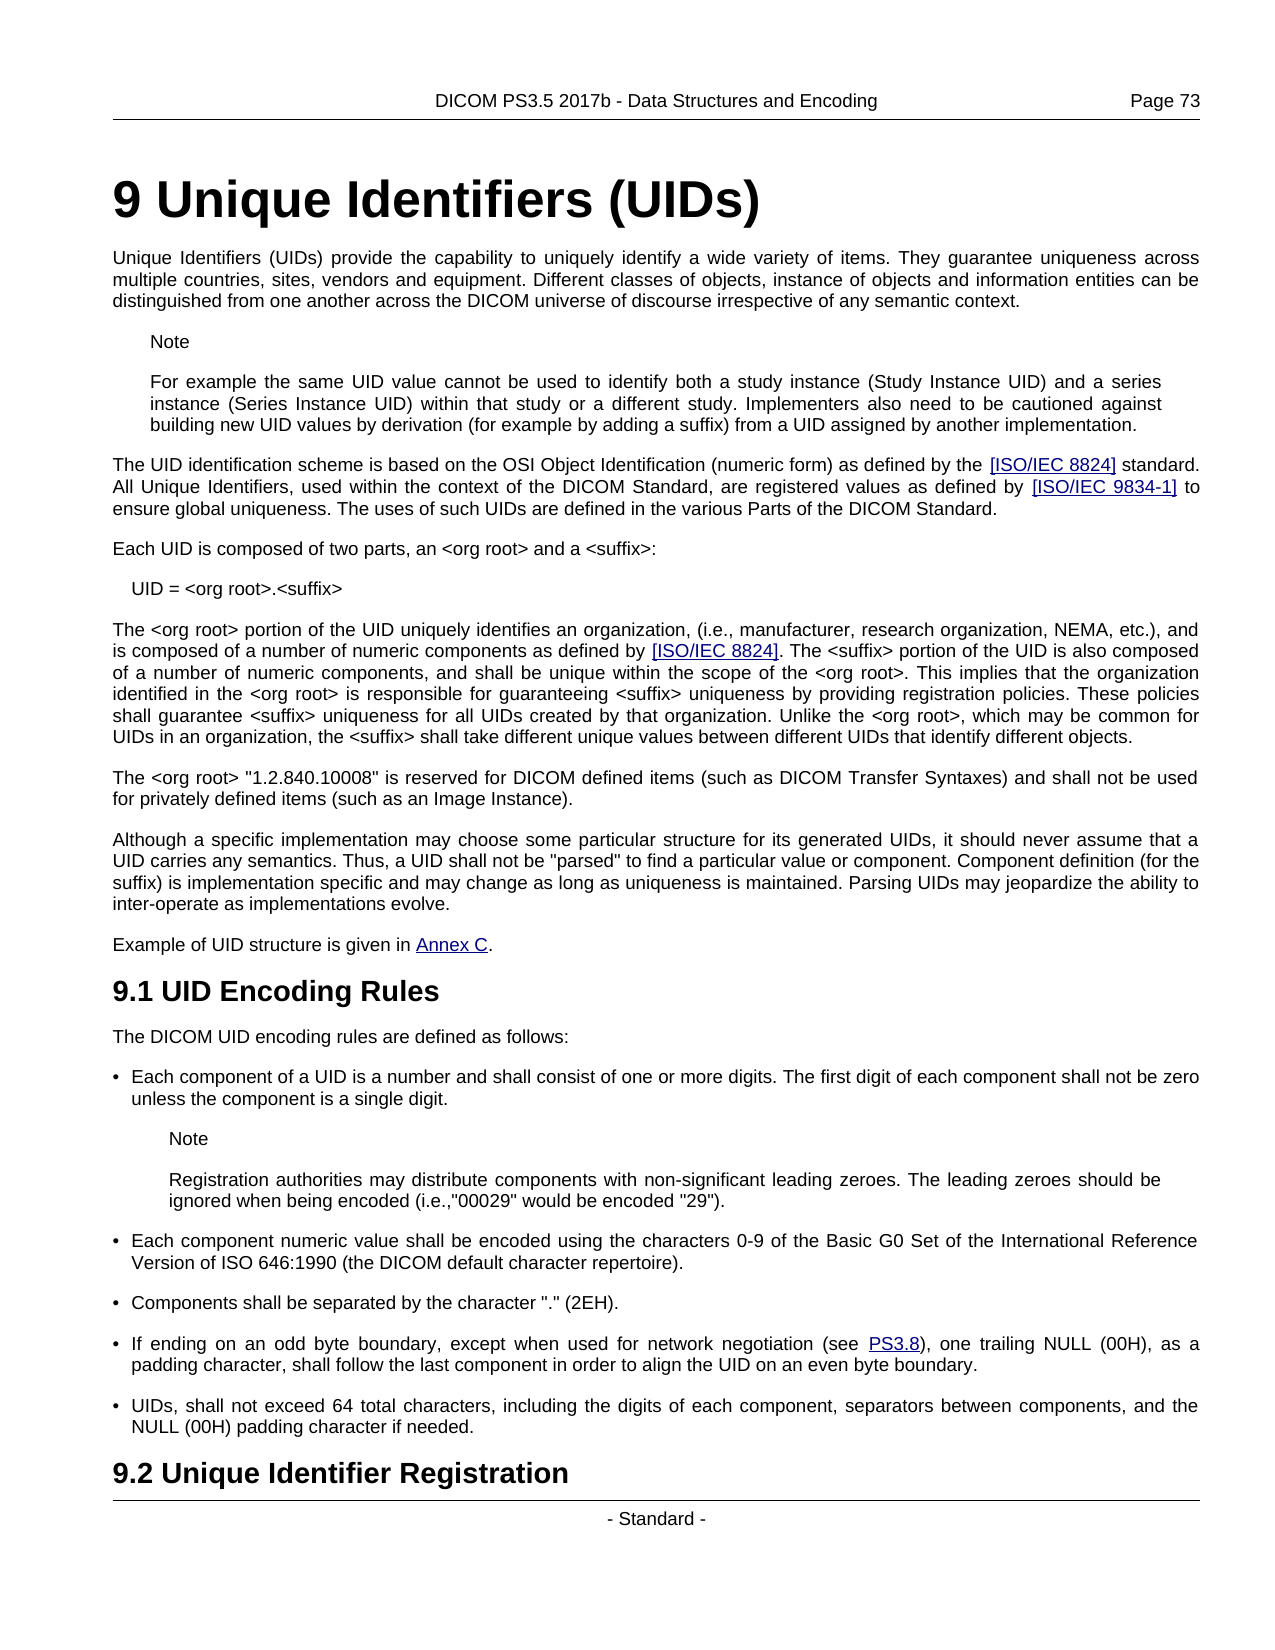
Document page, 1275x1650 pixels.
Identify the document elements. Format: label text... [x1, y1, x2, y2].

text Example of UID structure is given in Annex C. [112, 933, 1200, 955]
text Note [150, 331, 1162, 352]
list UIDs, shall not exceed 64 total characters, including the digits of each component, separators between components, and the NULL (00H) padding character if needed. [112, 1394, 1200, 1437]
text 9.2 Unique Identifier Registration [112, 1456, 1200, 1490]
list Registration authorities may distribute components with non-significant leading zeroes. The leading zeroes should be ignored when being encoded (i.e.,"00029" would be encoded "29"). [150, 1168, 1162, 1212]
list Each component numeric value shall be encoded using the characters 0-9 of the Basic G0 Set of the International Reference Version of ISO 646:1990 (the DICOM default character repertoire). [112, 1230, 1200, 1273]
text Unique Identifiers (UIDs) provide the capability to uniquely identify a wide variety of items. They guarantee uniqueness across multiple countries, sites, vendors and equipment. Different classes of objects, instance of objects and information entities can be distinguished from one another across the DICOM universe of discourse irrespective of any semantic context. [112, 247, 1200, 312]
text UID = <org root>.<suffix> [131, 578, 1200, 599]
list If ending on an odd byte boundary, except when used for network negotiation (see PS3.8), one trailing NULL (00H), as a padding character, shall follow the last component in order to align the UID on an even byte boundary. [112, 1332, 1200, 1376]
list Note [150, 1128, 1162, 1150]
text The <org root> "1.2.840.10008" is reserved for DICOM defined items (such as DICOM Transfer Syntaxes) and shall not be used for privately defined items (such as an Image Instance). [112, 766, 1200, 809]
text Each UID is composed of two parts, an <org root> and a <suffix>: [112, 538, 1200, 559]
text 9.1 UID Encoding Rules [112, 974, 1200, 1007]
text The <org root> portion of the UID uniquely identifies an organization, (i.e., manufacturer, research organization, NEMA, etc.), and is composed of a number of numeric components as defined by [ISO/IEC 8824]. The <suffix> portion of the UID is also composed of a number of numeric components, and shall be unique within the scope of the <org root>. This implies that the organization identified in the <org root> is responsible for guaranteeing <suffix> uniqueness by providing registration policies. These policies shall guarantee <suffix> uniqueness for all UIDs created by that organization. Unlike the <org root>, which may be common for UIDs in an organization, the <suffix> shall take different unique values between different UIDs that identify different objects. [112, 618, 1200, 748]
text 9 Unique Identifiers (UIDs) [112, 169, 1200, 228]
list Each component of a UID is a number and shall consist of one or more digits. The first digit of each component shall not be zero unless the component is a single digit. [112, 1066, 1200, 1109]
list Components shall be separated by the character "." (2EH). [112, 1292, 1200, 1314]
text The DICOM UID encoding rules are defined as follows: [112, 1026, 1200, 1047]
text The UID identification scheme is based on the OSI Object Identification (numeric form) as defined by the [ISO/IEC 8824] standard. All Unique Identifiers, used within the context of the DICOM Standard, are registered values as defined by [ISO/IEC 9834-1] to ensure global uniqueness. The uses of such UIDs are defined in the various Parts of the DICOM Standard. [112, 454, 1200, 519]
text For example the same UID value cannot be used to identify both a study instance (Study Instance UID) and a series instance (Series Instance UID) within that study or a different study. Implementers also need to be cautioned against building new UID values by derivation (for example by adding a suffix) from a UID assigned by another implementation. [150, 371, 1162, 436]
text Although a specific implementation may choose some particular structure for its generated UIDs, it should never assume that a UID carries any semantics. Thus, a UID shall not be "parsed" to find a particular value or component. Component definition (for the suffix) is implementation specific and may change as long as uniqueness is maintained. Parsing UIDs may jeopardize the ability to inter-operate as implementations evolve. [112, 828, 1200, 914]
